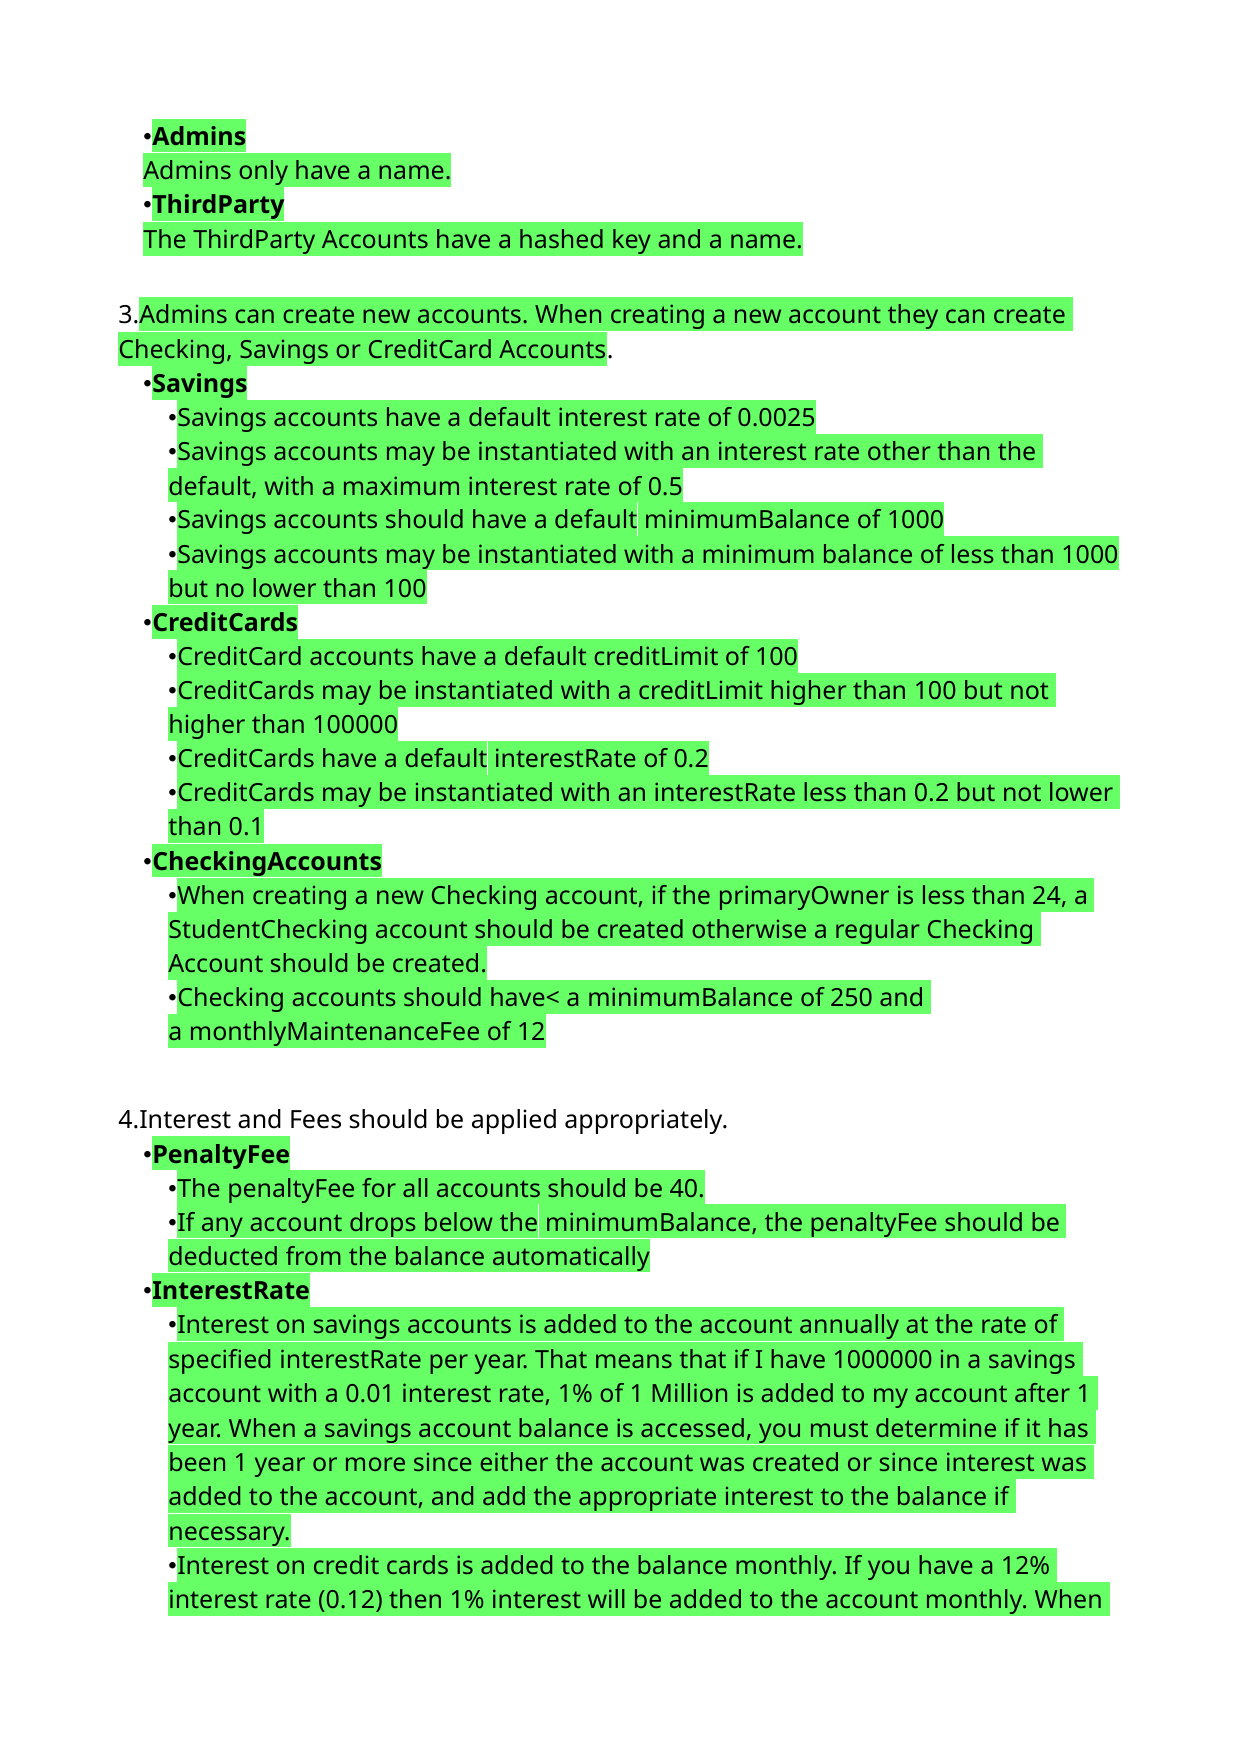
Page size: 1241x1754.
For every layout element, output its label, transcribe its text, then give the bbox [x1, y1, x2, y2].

list Checking accounts should have< a minimumBalance of 250 and a monthlyMaintenanceFee of 12 [118, 980, 1122, 1048]
list Admins [118, 118, 1122, 152]
list Savings accounts have a default interest rate of 0.0025 [118, 400, 1122, 434]
list The ThirdParty Accounts have a hashed key and a name. [118, 221, 1122, 256]
list Savings [118, 366, 1122, 400]
list Interest on savings accounts is added to the account annually at the rate of specified interestRate per year. That means that if I have 1000000 in a savings account with a 0.01 interest rate, 1% of 1 Million is added to my account after 1 year. When a savings account balance is accessed, you must determine if it has been 1 year or more since either the account was created or since interest was added to the account, and add the appropriate interest to the balance if necessary. [118, 1307, 1122, 1547]
list The penaltyFee for all accounts should be 40. [118, 1170, 1122, 1204]
list If any account drops below the minimumBalance, the penaltyFee should be deducted from the balance automatically [118, 1204, 1122, 1272]
list CheckingAccounts [118, 843, 1122, 877]
list InterestRate [118, 1272, 1122, 1307]
list PenaltyFee [118, 1136, 1122, 1170]
list CreditCards may be instantiated with an interestRate less than 0.2 but not lower than 0.1 [118, 775, 1122, 843]
list Admins can create new accounts. When creating a new account they can create Checking, Savings or CreditCard Accounts. [118, 297, 1122, 366]
list CreditCards may be instantiated with a creditLimit higher than 100 but not higher than 100000 [118, 673, 1122, 741]
list CreditCards [118, 604, 1122, 639]
list CreditCard accounts have a default creditLimit of 100 [118, 639, 1122, 673]
list Interest and Fees should be applied appropriately. [118, 1102, 1122, 1136]
list Savings accounts should have a default minimumBalance of 1000 [118, 502, 1122, 536]
list When creating a new Checking account, if the primaryOwner is less than 24, a StudentChecking account should be created otherwise a regular Checking Account should be created. [118, 877, 1122, 980]
list Admins only have a name. [118, 152, 1122, 187]
list Interest on credit cards is added to the balance monthly. If you have a 12% interest rate (0.12) then 1% interest will be added to the account monthly. When [118, 1547, 1122, 1616]
list CreditCards have a default interestRate of 0.2 [118, 741, 1122, 775]
list Savings accounts may be instantiated with an interest rate other than the default, with a maximum interest rate of 0.5 [118, 434, 1122, 502]
list ThirdParty [118, 187, 1122, 221]
list Savings accounts may be instantiated with a minimum balance of less than 1000 but no lower than 100 [118, 536, 1122, 604]
